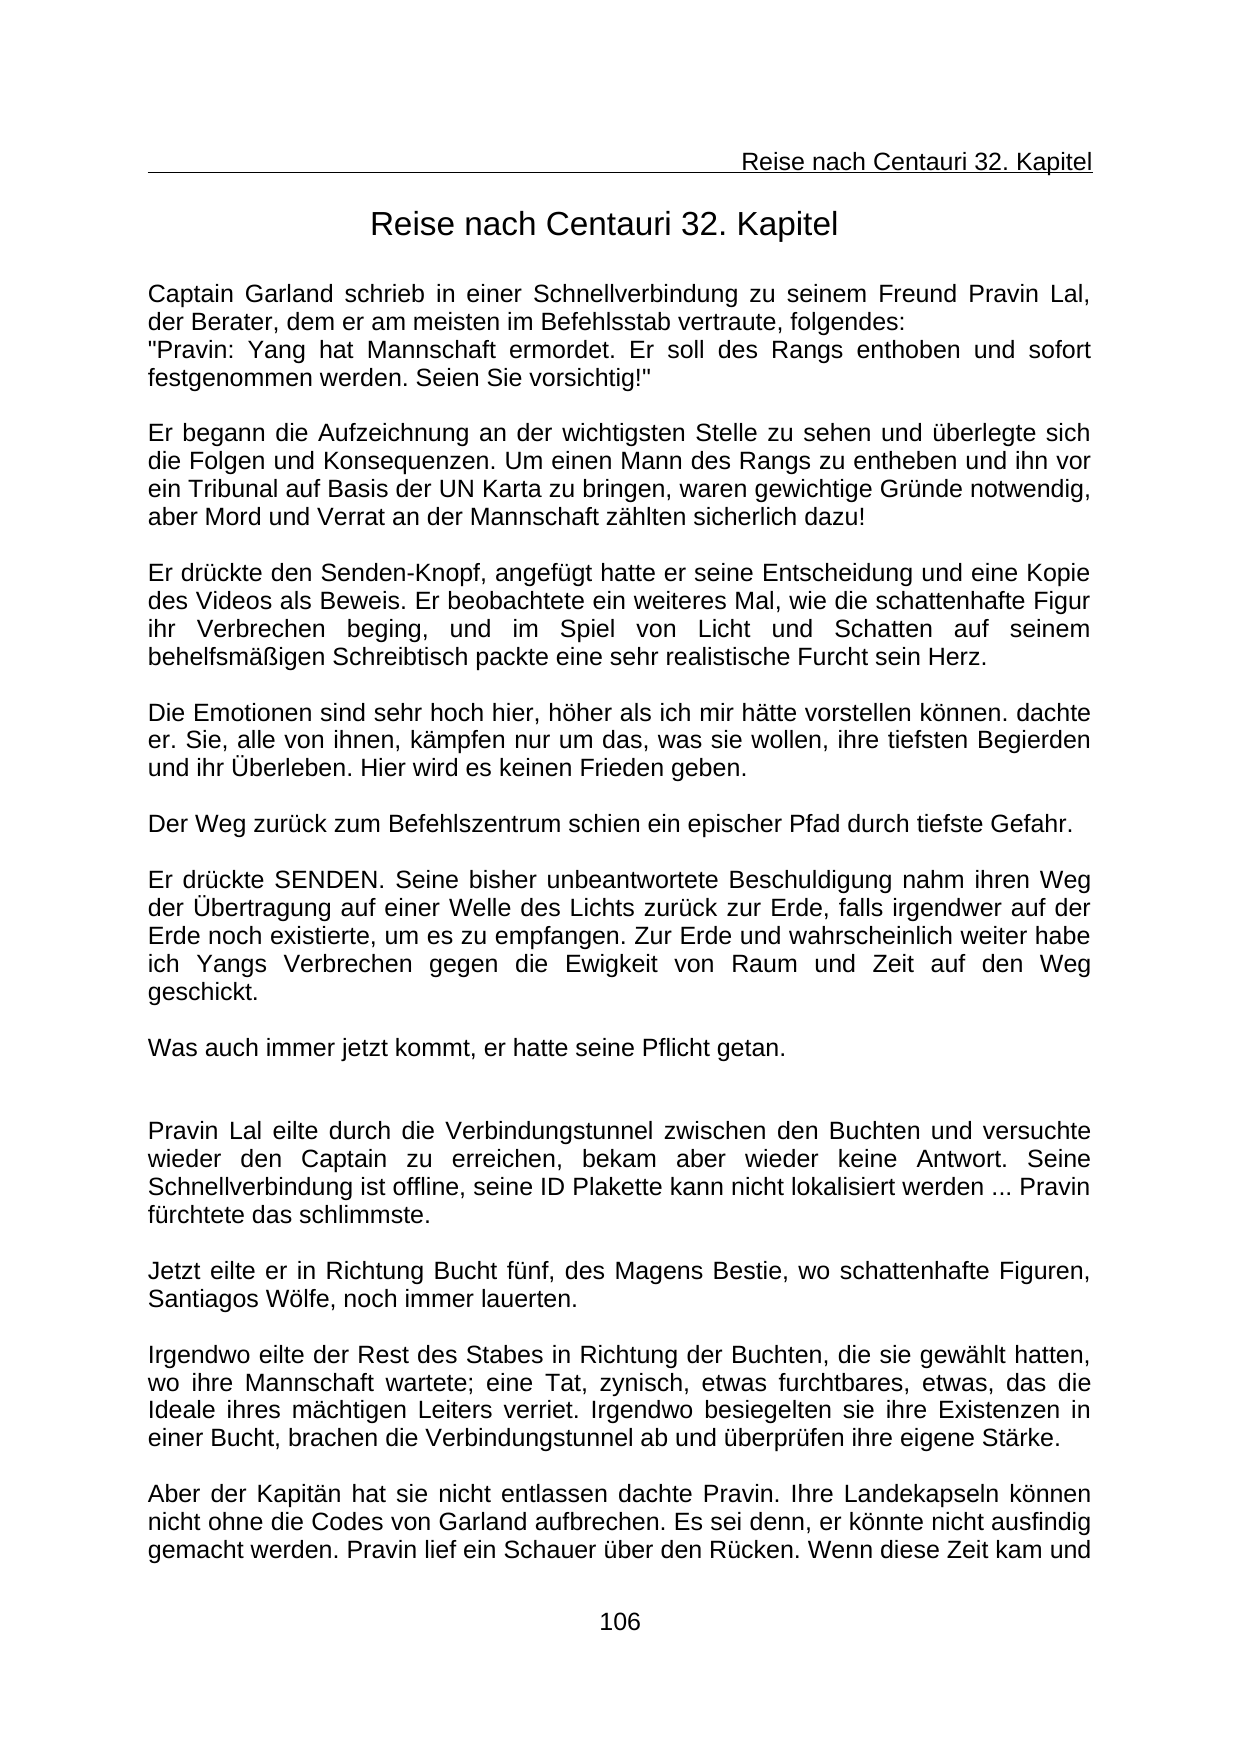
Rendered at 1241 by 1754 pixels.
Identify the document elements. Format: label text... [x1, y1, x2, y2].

text Die Emotionen sind sehr hoch hier, höher als ich mir hätte vorstellen können. dachte er. Sie, alle von ihnen, kämpfen nur um das, was sie wollen, ihre tiefsten Begierden und ihr Überleben. Hier wird es keinen Frieden geben. [148, 698, 1092, 782]
text Er begann die Aufzeichnung an der wichtigsten Stelle zu sehen und überlegte sich die Folgen und Konsequenzen. Um einen Mann des Rangs zu entheben und ihn vor ein Tribunal auf Basis der UN Karta zu bringen, waren gewichtige Gründe notwendig, aber Mord und Verrat an der Mannschaft zählten sicherlich dazu! [148, 419, 1092, 531]
text Aber der Kapitän hat sie nicht entlassen dachte Pravin. Ihre Landekapseln können nicht ohne die Codes von Garland aufbrechen. Es sei denn, er könnte nicht ausfindig gemacht werden. Pravin lief ein Schauer über den Rücken. Wenn diese Zeit kam und [148, 1480, 1092, 1564]
text Pravin Lal eilte durch die Verbindungstunnel zwischen den Buchten und versuchte wieder den Captain zu erreichen, bekam aber wieder keine Antwort. Seine Schnellverbindung ist offline, seine ID Plakette kann nicht lokalisiert werden ... Pravin fürchtete das schlimmste. [148, 1117, 1092, 1229]
text Der Weg zurück zum Befehlszentrum schien ein epischer Pfad durch tiefste Gefahr. [148, 810, 1092, 838]
text Captain Garland schrieb in einer Schnellverbindung zu seinem Freund Pravin Lal, der Berater, dem er am meisten im Befehlsstab vertraute, folgendes: [148, 279, 1092, 335]
text "Pravin: Yang hat Mannschaft ermordet. Er soll des Rangs enthoben und sofort festgenommen werden. Seien Sie vorsichtig!" [148, 335, 1092, 391]
text Jetzt eilte er in Richtung Bucht fünf, des Magens Bestie, wo schattenhafte Figuren, Santiagos Wölfe, noch immer lauerten. [148, 1257, 1092, 1312]
text Er drückte SENDEN. Seine bisher unbeantwortete Beschuldigung nahm ihren Weg der Übertragung auf einer Welle des Lichts zurück zur Erde, falls irgendwer auf der Erde noch existierte, um es zu empfangen. Zur Erde und wahrscheinlich weiter habe ich Yangs Verbrechen gegen die Ewigkeit von Raum und Zeit auf den Weg geschickt. [148, 866, 1092, 1005]
text Irgendwo eilte der Rest des Stabes in Richtung der Buchten, die sie gewählt hatten, wo ihre Mannschaft wartete; eine Tat, zynisch, etwas furchtbares, etwas, das die Ideale ihres mächtigen Leiters verriet. Irgendwo besiegelten sie ihre Existenzen in einer Bucht, brachen die Verbindungstunnel ab und überprüfen ihre eigene Stärke. [148, 1340, 1092, 1452]
text Er drückte den Senden-Knopf, angefügt hatte er seine Entscheidung und eine Kopie des Videos als Beweis. Er beobachtete ein weiteres Mal, wie die schattenhafte Figur ihr Verbrechen beging, und im Spiel von Licht und Schatten auf seinem behelfsmäßigen Schreibtisch packte eine sehr realistische Furcht sein Herz. [148, 559, 1092, 670]
text Was auch immer jetzt kommt, er hatte seine Pflicht getan. [148, 1033, 1092, 1061]
